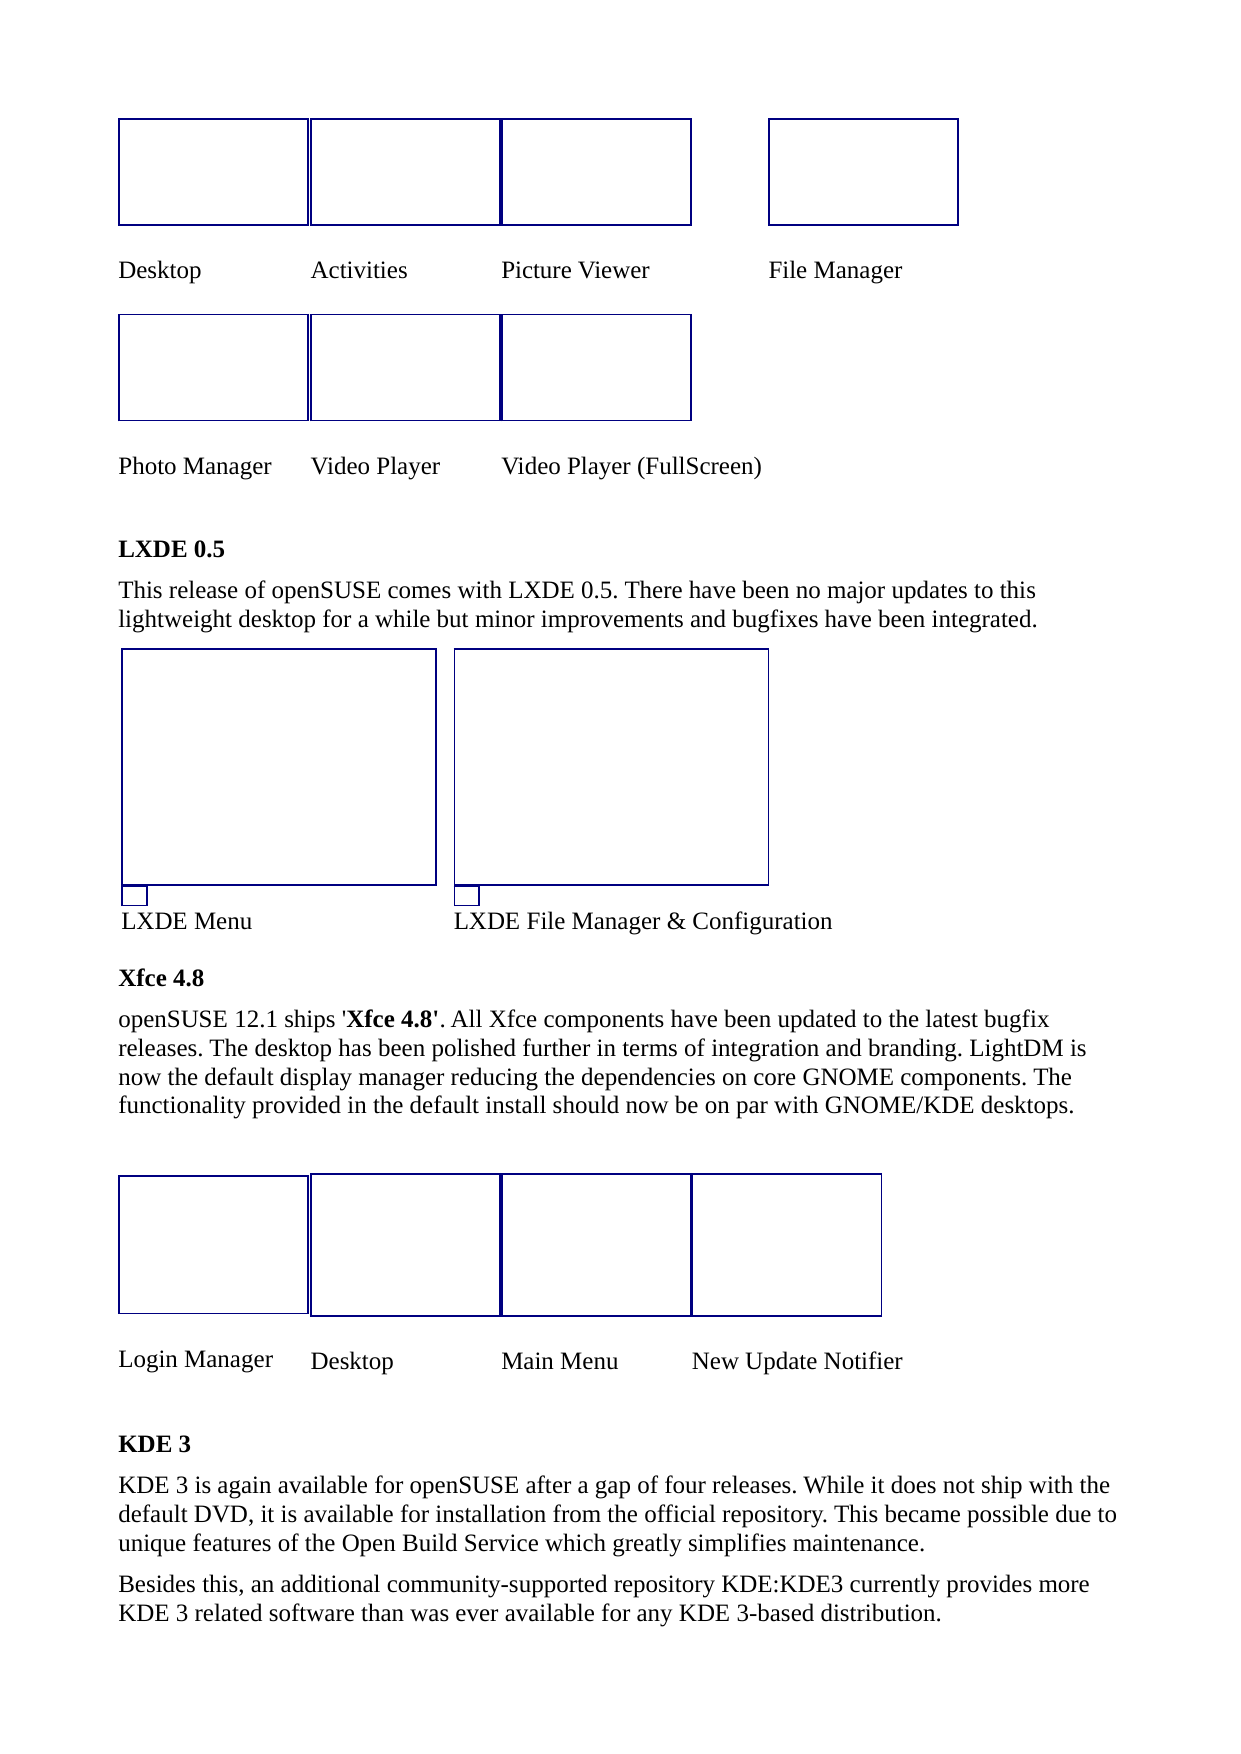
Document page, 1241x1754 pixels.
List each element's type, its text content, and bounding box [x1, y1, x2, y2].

text KDE 3 is again available for openSUSE after a gap of four releases. While it does not ship with the default DVD, it is available for installation from the official repository. This became possible due to unique features of the Open Build Service which greatly simplifies maintenance. [118, 1471, 1122, 1557]
table_header Desktop [310, 1317, 501, 1404]
table_cell [768, 314, 961, 509]
text This release of openSUSE comes with LXDE 0.5. There have been no major updates to this lightweight desktop for a while but minor improvements and bugfixes have been integrated. [118, 575, 1122, 633]
table_header [312, 120, 499, 224]
table_header [312, 1175, 499, 1315]
subtitle KDE 3 [118, 1429, 1122, 1458]
table_header [503, 1175, 690, 1315]
table_cell Video Player (FullScreen) [501, 314, 768, 509]
table_header Activities [310, 226, 501, 314]
table_header Desktop [118, 118, 310, 314]
subtitle LXDE 0.5 [118, 534, 1122, 563]
table_header Picture Viewer [501, 118, 768, 314]
table_header File Manager [768, 118, 961, 314]
table_header LXDE File Manager & Configuration [451, 645, 841, 938]
text Besides this, an additional community-supported repository KDE:KDE3 currently provides more KDE 3 related software than was ever available for any KDE 3-based distribution. [118, 1569, 1122, 1627]
table_header Main Menu [501, 1317, 692, 1404]
table_cell [312, 315, 499, 420]
subtitle Xfce 4.8 [118, 963, 1122, 992]
table_header Login Manager [118, 1173, 310, 1404]
table_cell Video Player [310, 421, 501, 509]
table_header LXDE Menu [118, 645, 451, 938]
text openSUSE 12.1 ships 'Xfce 4.8'. All Xfce components have been updated to the latest bugfix releases. The desktop has been polished further in terms of integration and branding. LightDM is now the default display manager reducing the dependencies on core GNOME components. The functionality provided in the default install should now be on par with GNOME/KDE desktops. [118, 1004, 1122, 1119]
table_header New Update Notifier [692, 1173, 911, 1404]
table_cell Photo Manager [118, 314, 310, 509]
